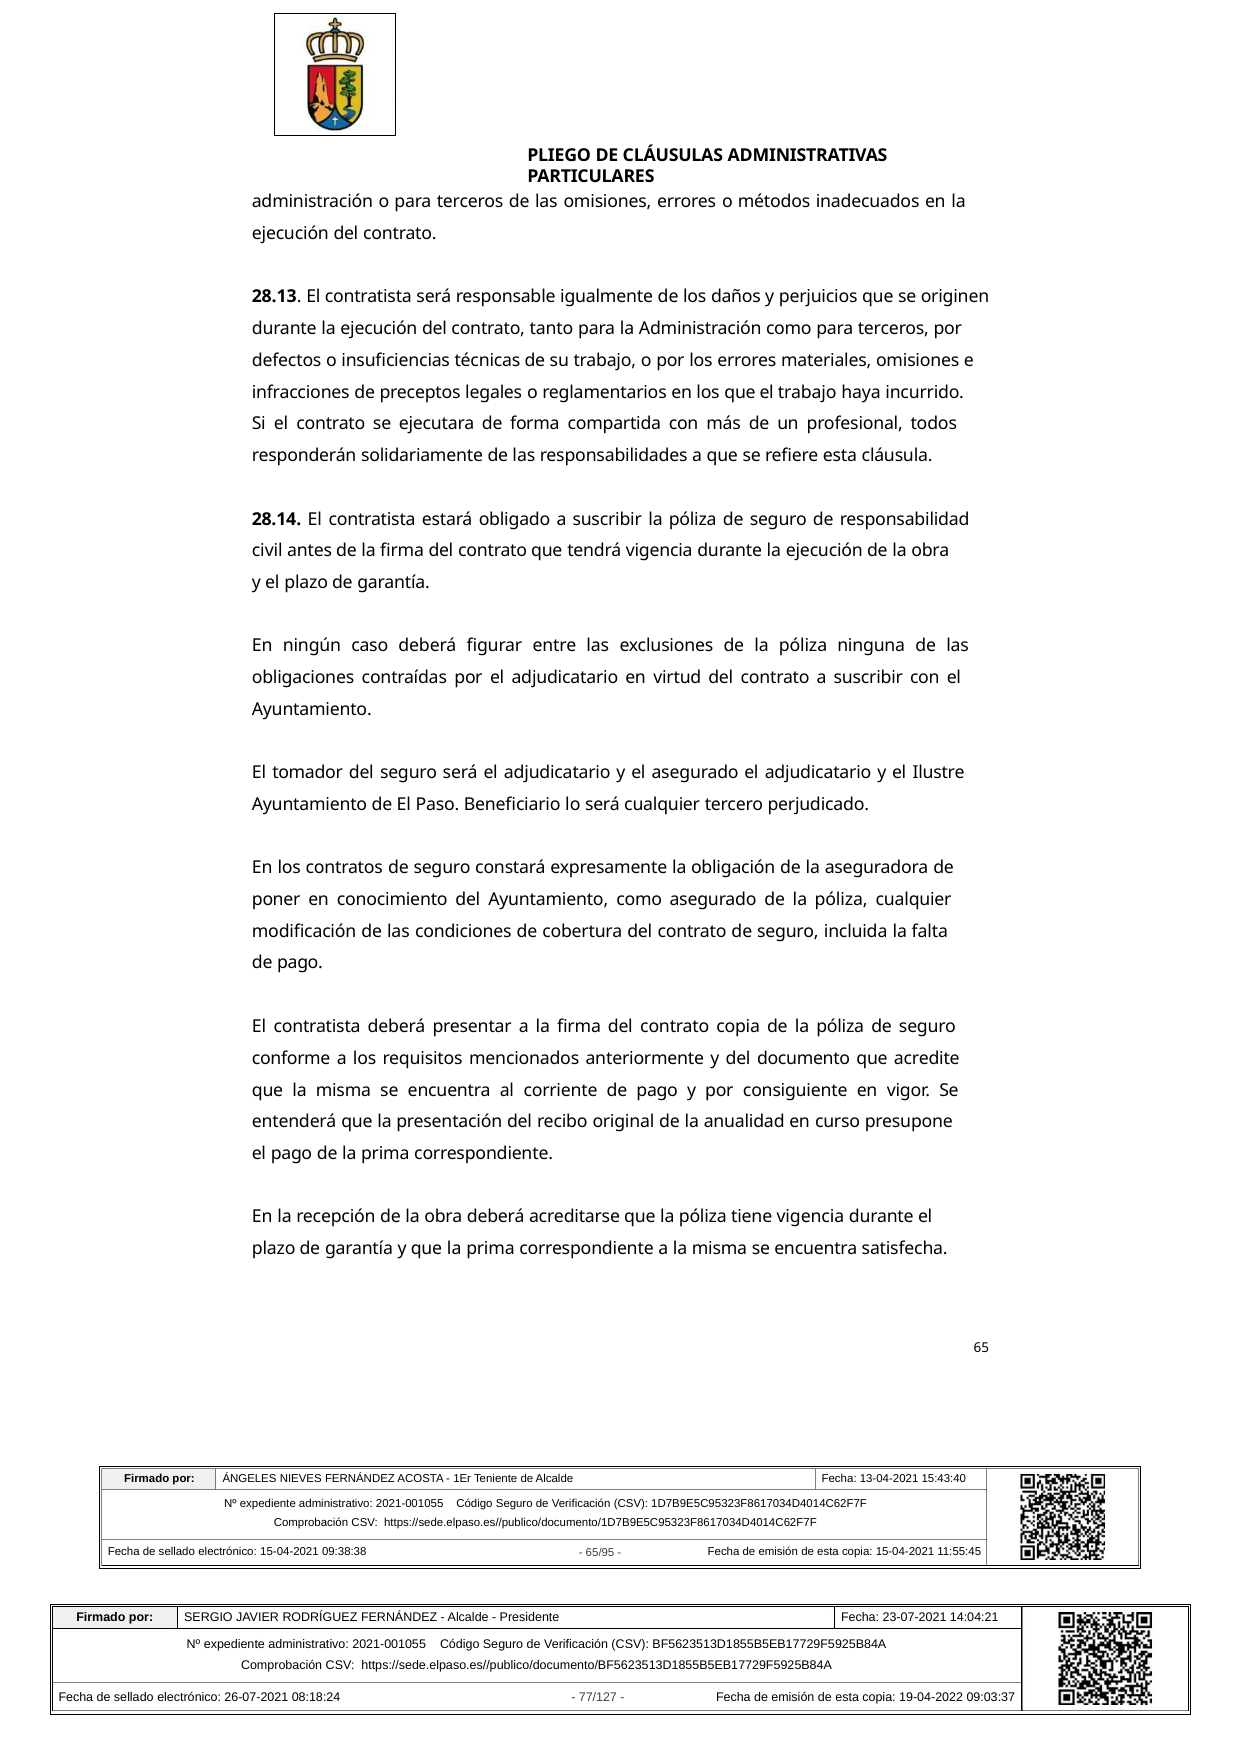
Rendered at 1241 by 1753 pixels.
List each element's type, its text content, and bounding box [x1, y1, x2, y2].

text En la recepción de la obra deberá acreditarse que la póliza tiene vigencia durante el [252, 1207, 1003, 1227]
text SERGIO JAVIER RODRÍGUEZ FERNÁNDEZ - Alcalde - Presidente [184, 1610, 586, 1624]
text durante la ejecución del contrato, tanto para la Administración como para terceros, por [252, 318, 1013, 338]
picture [275, 14, 395, 135]
text ejecución del contrato. [252, 223, 1013, 243]
text administración o para terceros de las omisiones, errores o métodos inadecuados en la [252, 191, 1013, 212]
text Fecha de emisión de esta copia: 15-04-2021 11:55:45 [707, 1546, 1006, 1558]
text 8.14. El contratista estará obligado a suscribir la póliza de seguro de responsabilidad [261, 508, 1013, 529]
text 2 [252, 302, 261, 307]
text plazo de garantía y que la prima correspondiente a la misma se encuentra satisfecha. [252, 1238, 1003, 1259]
text poner en conocimiento del Ayuntamiento, como asegurado de la póliza, cualquier [252, 889, 1013, 909]
text ÁNGELES NIEVES FERNÁNDEZ ACOSTA - 1Er Teniente de Alcalde [222, 1473, 601, 1485]
text - 77/127 - [571, 1691, 643, 1705]
text Fecha: 23-07-2021 14:04:21 [841, 1610, 1022, 1624]
text Firmado por: [76, 1610, 172, 1624]
text que la misma se encuentra al corriente de pago y por consiguiente en vigor. Se [252, 1079, 1013, 1100]
text En ningún caso deberá figurar entre las exclusiones de la póliza ninguna de las [252, 635, 1013, 656]
text 65 [973, 1339, 1009, 1356]
text 2 [252, 286, 261, 300]
text Comprobación CSV: https://sede.elpaso.es//publico/documento/BF5623513D1855B5EB17729F5925B84A [241, 1658, 912, 1672]
text 2 [252, 514, 257, 522]
text En los contratos de seguro constará expresamente la obligación de la aseguradora de [252, 857, 1013, 878]
text Fecha de sellado electrónico: 15-04-2021 09:38:38 [108, 1546, 390, 1558]
text modificación de las condiciones de cobertura del contrato de seguro, incluida la falta [252, 921, 1013, 941]
text y el plazo de garantía. [252, 572, 1013, 593]
text 2 [252, 291, 257, 299]
text Si el contrato se ejecutara de forma compartida con más de un profesional, todos [252, 413, 1013, 434]
text Fecha de sellado electrónico: 26-07-2021 08:18:24 [58, 1690, 365, 1704]
text entenderá que la presentación del recibo original de la anualidad en curso presupone [252, 1112, 1013, 1132]
text Fecha de emisión de esta copia: 19-04-2022 09:03:37 [716, 1690, 1040, 1704]
text obligaciones contraídas por el adjudicatario en virtud del contrato a suscribir con el [252, 667, 1013, 688]
text - 65/95 - [578, 1546, 638, 1559]
text El tomador del seguro será el adjudicatario y el asegurado el adjudicatario y el Ilustre [252, 762, 1012, 783]
text Ayuntamiento de El Paso. Beneficiario lo será cualquier tercero perjudicado. [252, 794, 1012, 814]
text 8.13. El contratista será responsable igualmente de los daños y perjuicios que se originen [261, 286, 1013, 307]
text defectos o insuficiencias técnicas de su trabajo, o por los errores materiales, omisiones e [252, 350, 1013, 370]
text Nº expediente administrativo: 2021-001055 Código Seguro de Verificación (CSV): BF5623513D1855B5EB17729F5925B84A [186, 1638, 912, 1652]
text de pago. [252, 953, 1013, 973]
text PLIEGO DE CLÁUSULAS ADMINISTRATIVAS PARTICULARES [527, 145, 1013, 187]
picture [51, 1605, 1190, 1714]
text 2 [252, 508, 261, 523]
text Ayuntamiento. [252, 699, 1013, 719]
picture [100, 1467, 1140, 1568]
text responderán solidariamente de las responsabilidades a que se refiere esta cláusula. [252, 445, 1013, 466]
text Nº expediente administrativo: 2021-001055 Código Seguro de Verificación (CSV): 1D7B9E5C95323F8617034D4014C62F7F [224, 1498, 889, 1511]
text el pago de la prima correspondiente. [252, 1143, 1013, 1164]
text Firmado por: [124, 1473, 211, 1485]
text El contratista deberá presentar a la firma del contrato copia de la póliza de seguro [252, 1016, 1013, 1037]
text conforme a los requisitos mencionados anteriormente y del documento que acredite [252, 1048, 1013, 1068]
text Comprobación CSV: https://sede.elpaso.es//publico/documento/1D7B9E5C95323F8617034D4014C62F7F [273, 1517, 889, 1529]
text Fecha: 13-04-2021 15:43:40 [821, 1473, 987, 1485]
text infracciones de preceptos legales o reglamentarios en los que el trabajo haya incurrido. [252, 382, 1013, 402]
text civil antes de la firma del contrato que tendrá vigencia durante la ejecución de la obra [252, 541, 1013, 561]
